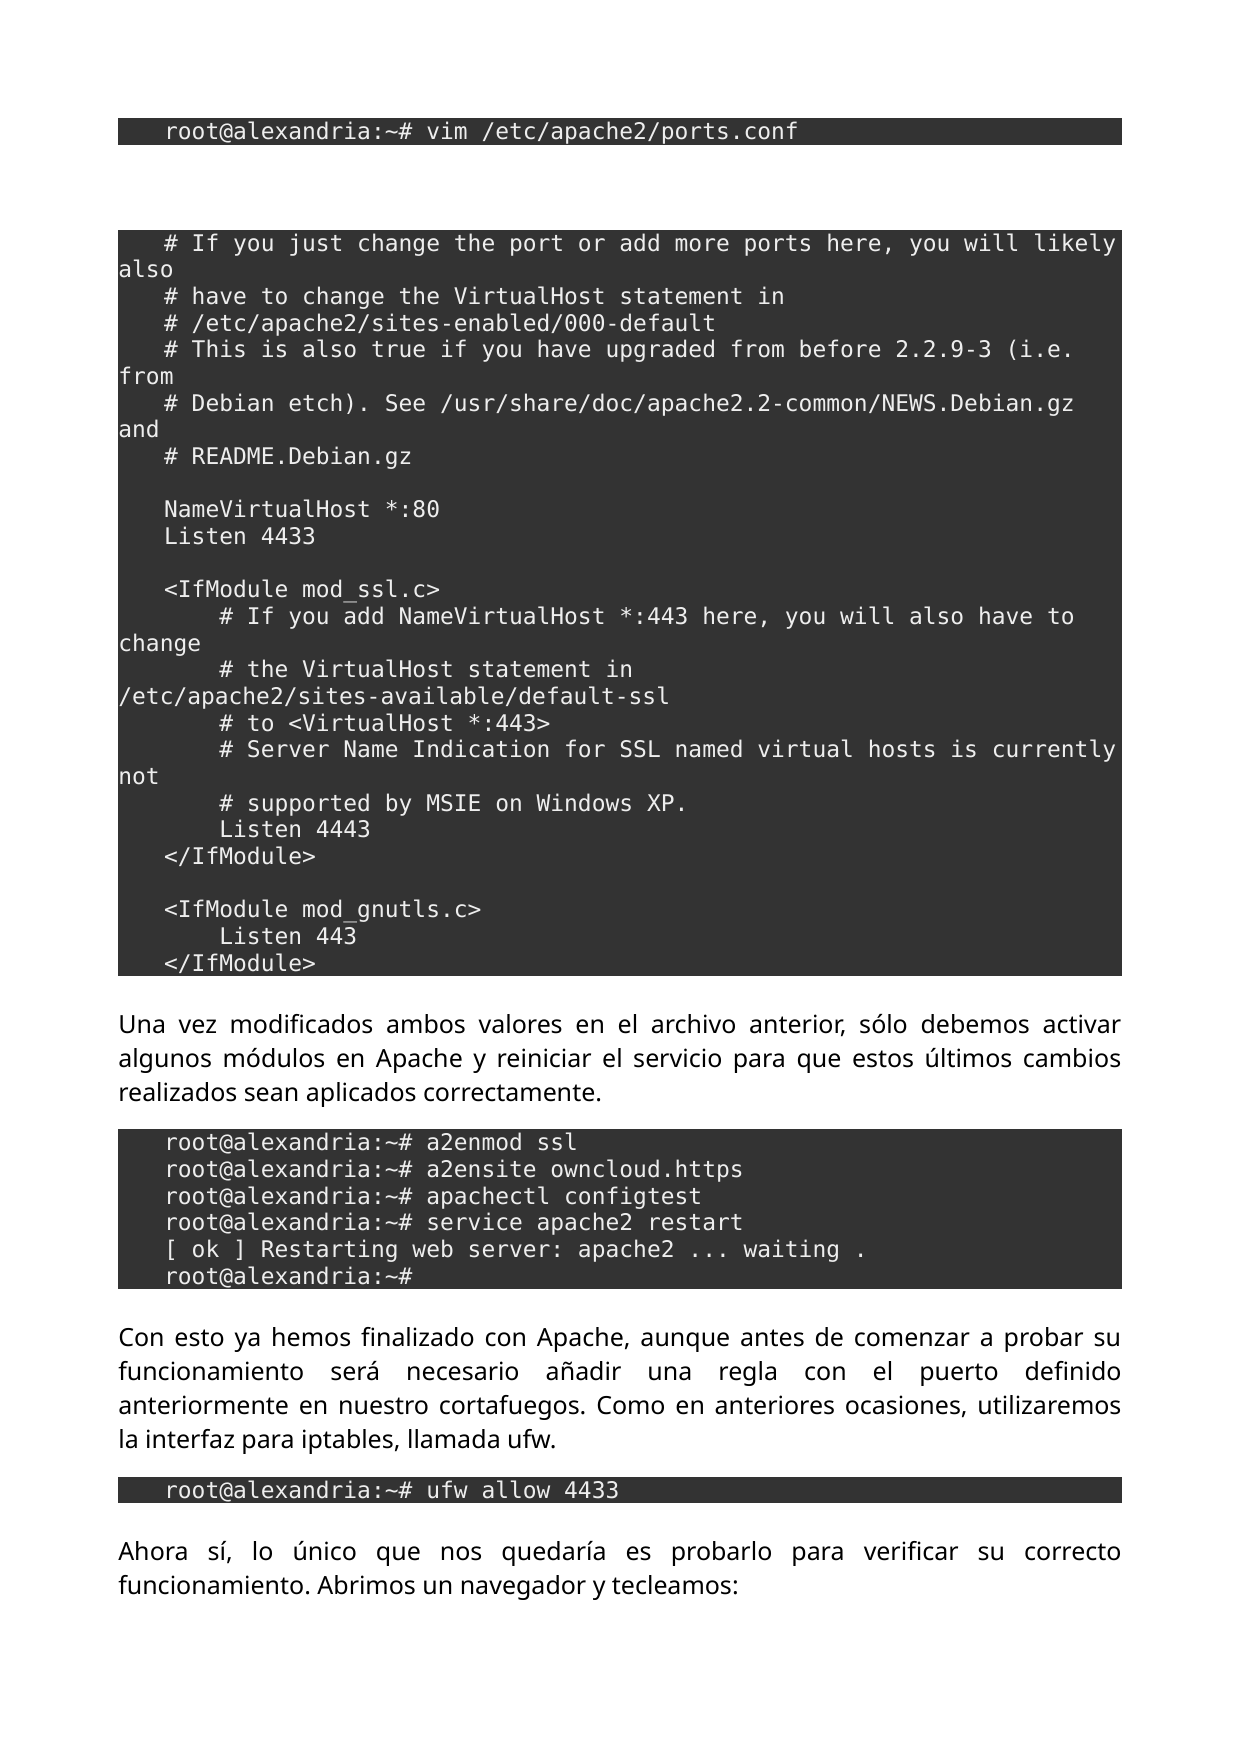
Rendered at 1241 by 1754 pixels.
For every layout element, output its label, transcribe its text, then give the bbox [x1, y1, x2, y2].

text NameVirtualHost *:80 [118, 496, 1122, 523]
text [ ok ] Restarting web server: apache2 ... waiting . [118, 1236, 1122, 1263]
text </IfModule> [118, 843, 1122, 870]
text root@alexandria:~# apachectl configtest [118, 1183, 1122, 1209]
text Ahora sí, lo único que nos quedaría es probarlo para verificar su correcto funcionamiento. Abrimos un navegador y tecleamos: [118, 1533, 1122, 1602]
text <IfModule mod_ssl.c> [118, 576, 1122, 603]
text root@alexandria:~# a2ensite owncloud.https [118, 1156, 1122, 1183]
text # /etc/apache2/sites-enabled/000-default [118, 310, 1122, 336]
text </IfModule> [118, 950, 1122, 976]
text Listen 4433 [118, 523, 1122, 550]
text Listen 443 [118, 923, 1122, 950]
text # have to change the VirtualHost statement in [118, 283, 1122, 310]
text Una vez modificados ambos valores en el archivo anterior, sólo debemos activar algunos módulos en Apache y reiniciar el servicio para que estos últimos cambios realizados sean aplicados correctamente. [118, 1006, 1122, 1109]
text # If you add NameVirtualHost *:443 here, you will also have to change [118, 603, 1122, 656]
text # the VirtualHost statement in /etc/apache2/sites-available/default-ssl [118, 656, 1122, 710]
text root@alexandria:~# a2enmod ssl [118, 1129, 1122, 1156]
text Listen 4443 [118, 816, 1122, 843]
text # supported by MSIE on Windows XP. [118, 790, 1122, 816]
text # If you just change the port or add more ports here, you will likely also [118, 230, 1122, 283]
text root@alexandria:~# vim /etc/apache2/ports.conf [118, 118, 1122, 145]
text <IfModule mod_gnutls.c> [118, 896, 1122, 923]
text # README.Debian.gz [118, 443, 1122, 470]
text # Debian etch). See /usr/share/doc/apache2.2-common/NEWS.Debian.gz and [118, 390, 1122, 443]
text # to <VirtualHost *:443> [118, 710, 1122, 736]
text # Server Name Indication for SSL named virtual hosts is currently not [118, 736, 1122, 790]
text root@alexandria:~# [118, 1263, 1122, 1289]
text root@alexandria:~# ufw allow 4433 [118, 1477, 1122, 1503]
text root@alexandria:~# service apache2 restart [118, 1209, 1122, 1236]
text Con esto ya hemos finalizado con Apache, aunque antes de comenzar a probar su funcionamiento será necesario añadir una regla con el puerto definido anteriormente en nuestro cortafuegos. Como en anteriores ocasiones, utilizaremos la interfaz para iptables, llamada ufw. [118, 1319, 1122, 1456]
text # This is also true if you have upgraded from before 2.2.9-3 (i.e. from [118, 336, 1122, 390]
